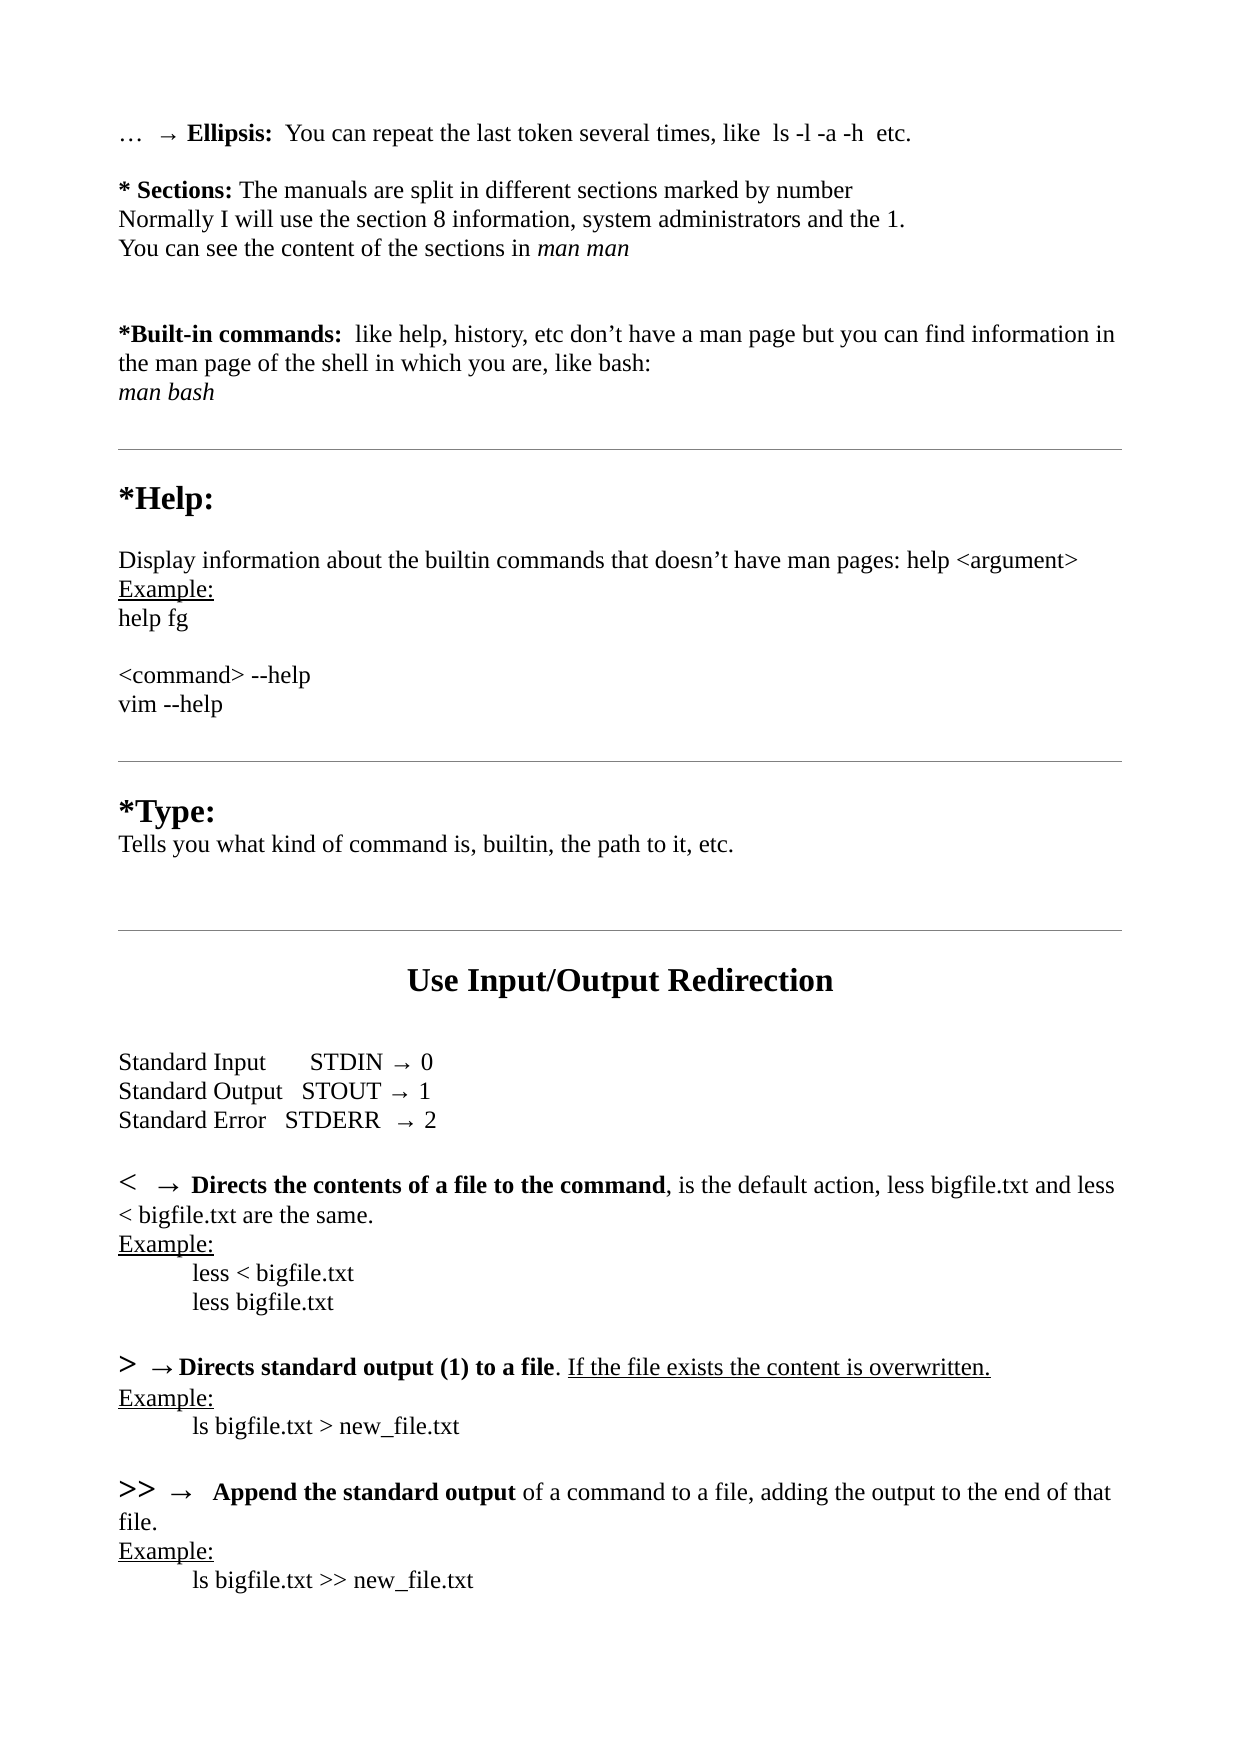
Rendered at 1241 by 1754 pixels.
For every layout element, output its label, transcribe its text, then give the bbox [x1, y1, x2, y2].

text * Sections: The manuals are split in different sections marked by number [118, 176, 1122, 204]
text *Help: [118, 478, 1122, 517]
text Example: [118, 1536, 1122, 1565]
text Standard Error STDERR → 2 [118, 1105, 1122, 1133]
text <command> --help [118, 661, 1122, 689]
text Example: [118, 1229, 1122, 1258]
text vim --help [118, 689, 1122, 718]
text Example: [118, 574, 1122, 603]
text < → Directs the contents of a file to the command, is the default action, less bigfile.txt and less < bigfile.txt are the same. [118, 1162, 1122, 1229]
text >> → Append the standard output of a command to a file, adding the output to the end of that file. [118, 1469, 1122, 1536]
text Display information about the builtin commands that doesn’t have man pages: help <argument> [118, 546, 1122, 574]
text less < bigfile.txt [118, 1258, 1122, 1287]
text less bigfile.txt [118, 1287, 1122, 1316]
text *Built-in commands: like help, history, etc don’t have a man page but you can find information in the man page of the shell in which you are, like bash: [118, 319, 1122, 377]
text ls bigfile.txt > new_file.txt [118, 1411, 1122, 1440]
text man bash [118, 377, 1122, 406]
text Example: [118, 1383, 1122, 1411]
text Tells you what kind of command is, builtin, the path to it, etc. [118, 829, 1122, 858]
text *Type: [118, 791, 1122, 829]
text Standard Input STDIN → 0 [118, 1047, 1122, 1076]
text ls bigfile.txt >> new_file.txt [118, 1565, 1122, 1593]
text … → Ellipsis: You can repeat the last token several times, like ls -l -a -h etc. [118, 118, 1122, 147]
text help fg [118, 603, 1122, 632]
text Normally I will use the section 8 information, system administrators and the 1. [118, 204, 1122, 233]
text You can see the content of the sections in man man [118, 233, 1122, 262]
text Standard Output STOUT → 1 [118, 1076, 1122, 1105]
text Use Input/Output Redirection [118, 960, 1122, 998]
text > →Directs standard output (1) to a file. If the file exists the content is overwritten. [118, 1344, 1122, 1383]
